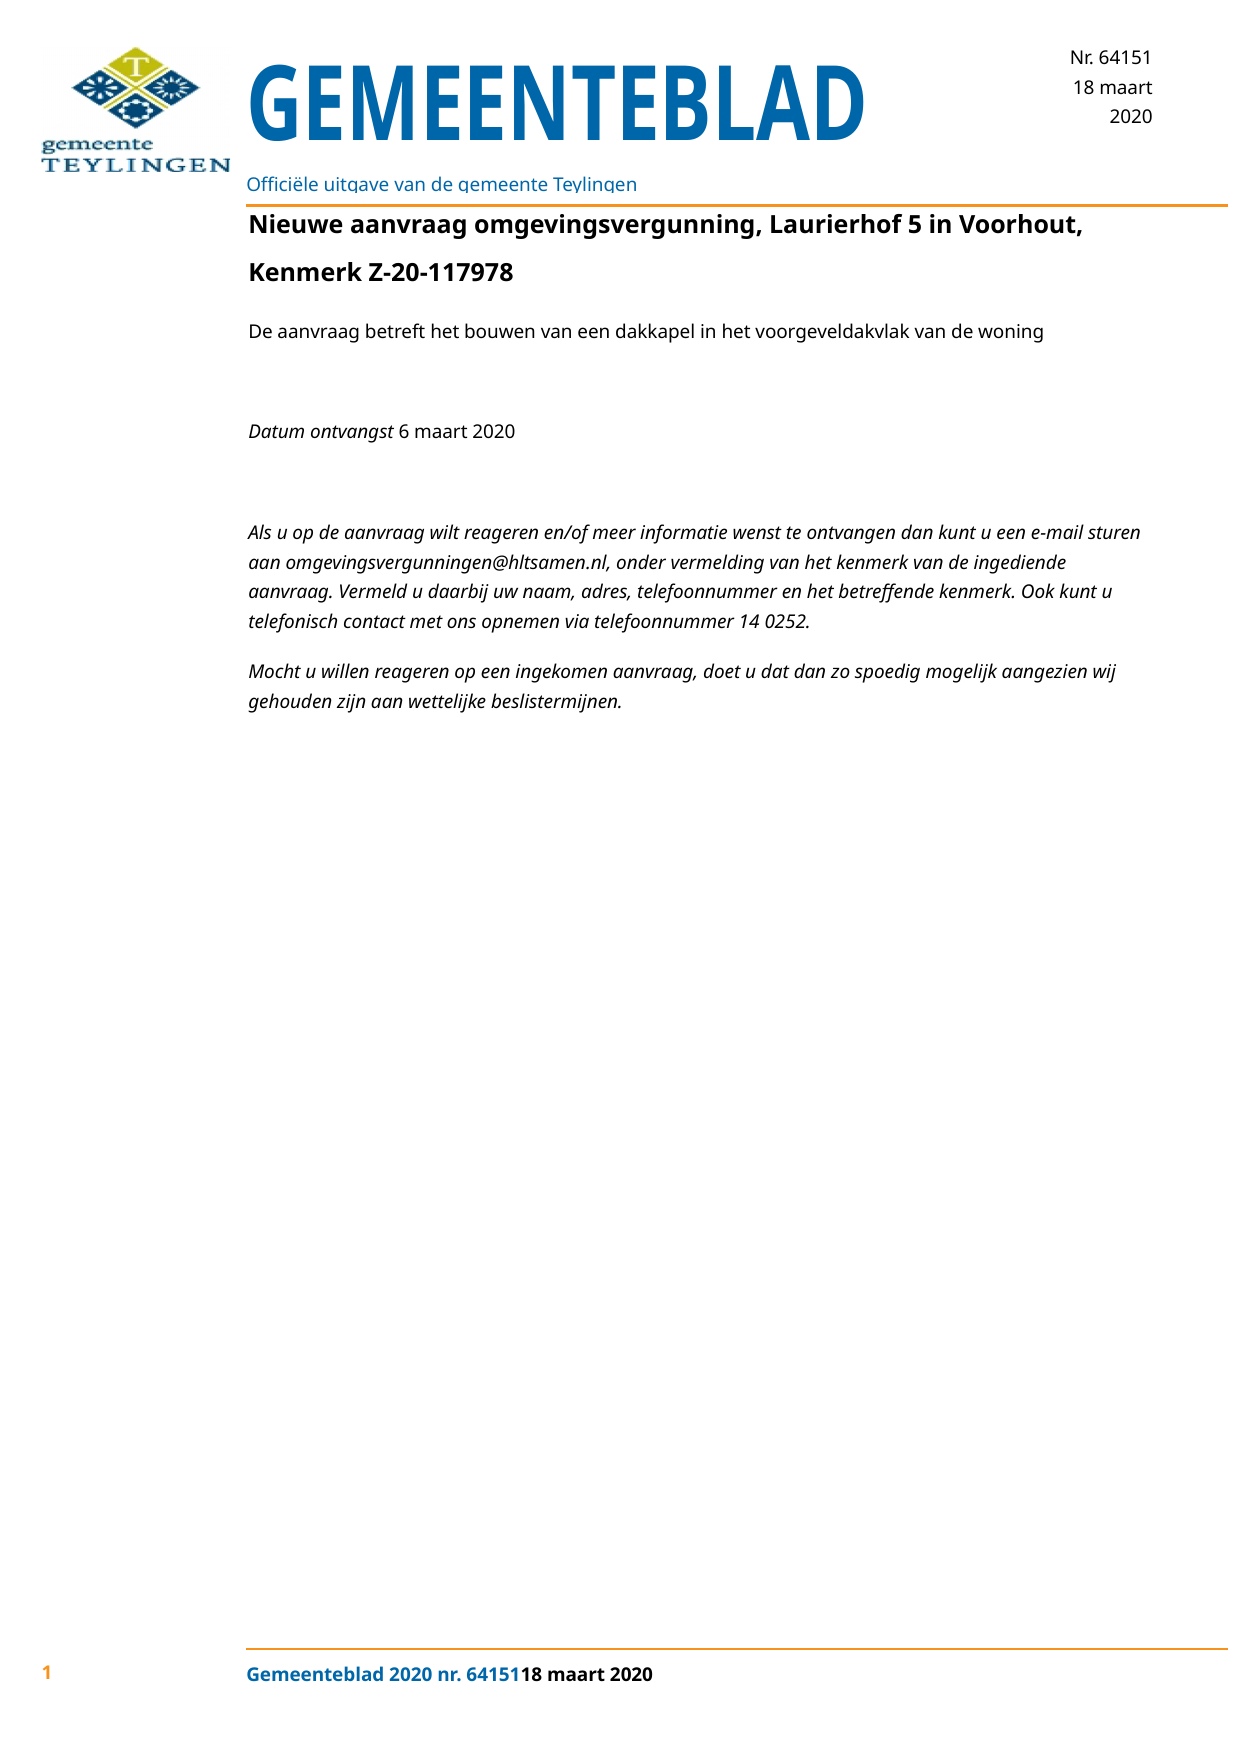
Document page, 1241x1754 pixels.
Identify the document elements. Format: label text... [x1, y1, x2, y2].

picture [41, 47, 231, 172]
text De aanvraag betreft het bouwen van een dakkapel in het voorgeveldakvlak van de woning [248, 318, 1152, 344]
text Mocht u willen reageren op een ingekomen aanvraag, doet u dat dan zo spoedig mogelijk aangezien wij gehouden zijn aan wettelijke beslistermijnen. [248, 659, 1152, 714]
text Datum ontvangst 6 maart 2020 [248, 419, 1152, 444]
text Als u op de aanvraag wilt reageren en/of meer informatie wenst te ontvangen dan kunt u een e-mail sturen aan omgevingsvergunningen@hltsamen.nl, onder vermelding van het kenmerk van de ingediende aanvraag. Vermeld u daarbij uw naam, adres, telefoonnummer en het betreffende kenmerk. Ook kunt u telefonisch contact met ons opnemen via telefoonnummer 14 0252. [248, 519, 1152, 634]
text Nieuwe aanvraag omgevingsvergunning, Laurierhof 5 in Voorhout, Kenmerk Z-20-117978 [248, 207, 1152, 288]
